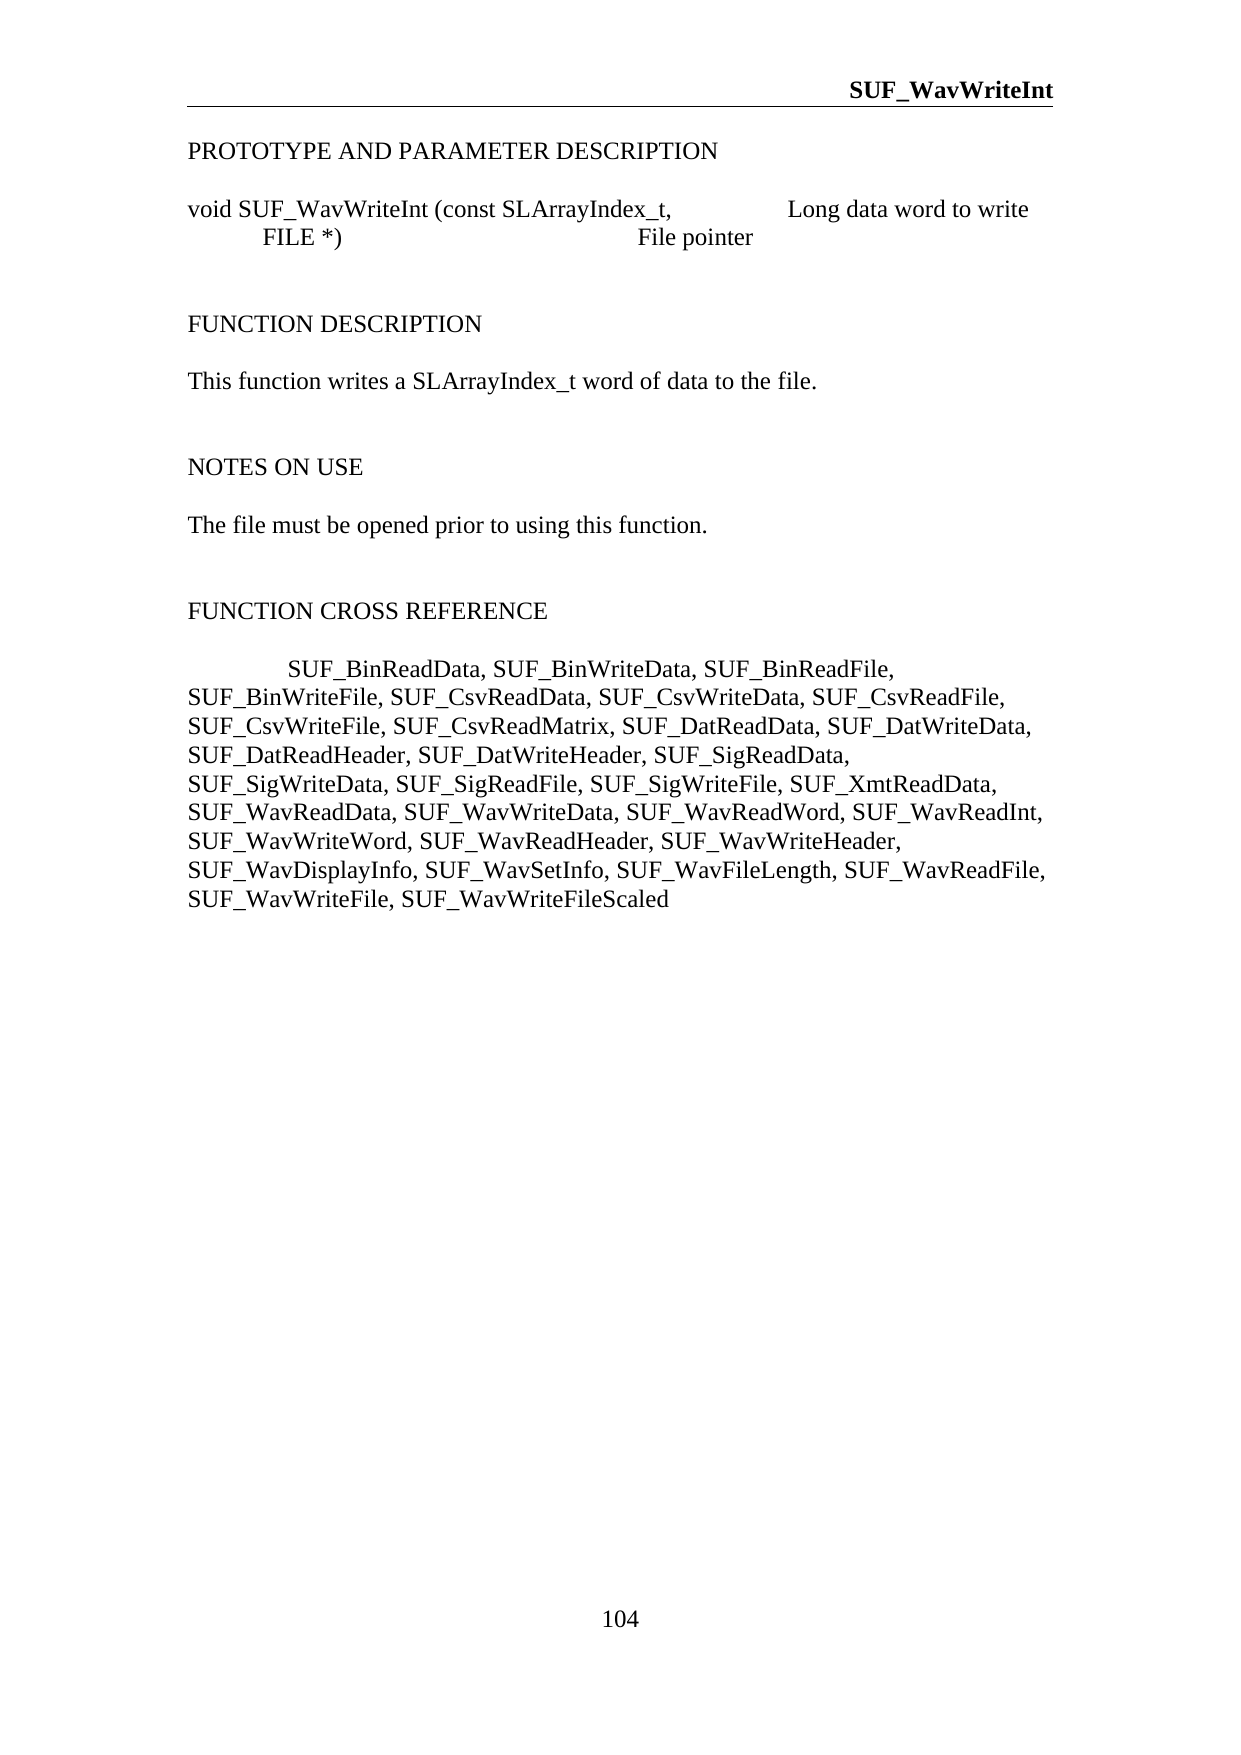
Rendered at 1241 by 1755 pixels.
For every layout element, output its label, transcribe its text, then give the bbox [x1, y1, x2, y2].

text SUF_BinReadData, SUF_BinWriteData, SUF_BinReadFile, SUF_BinWriteFile, SUF_CsvReadData, SUF_CsvWriteData, SUF_CsvReadFile, SUF_CsvWriteFile, SUF_CsvReadMatrix, SUF_DatReadData, SUF_DatWriteData, SUF_DatReadHeader, SUF_DatWriteHeader, SUF_SigReadData, SUF_SigWriteData, SUF_SigReadFile, SUF_SigWriteFile, SUF_XmtReadData, SUF_WavReadData, SUF_WavWriteData, SUF_WavReadWord, SUF_WavReadInt, SUF_WavWriteWord, SUF_WavReadHeader, SUF_WavWriteHeader, SUF_WavDisplayInfo, SUF_WavSetInfo, SUF_WavFileLength, SUF_WavReadFile, SUF_WavWriteFile, SUF_WavWriteFileScaled [187, 654, 1053, 912]
text PROTOTYPE AND PARAMETER DESCRIPTION [187, 136, 1053, 165]
text This function writes a SLArrayIndex_t word of data to the file. [187, 366, 1053, 395]
text void SUF_WavWriteInt (const SLArrayIndex_t, Long data word to write [187, 194, 1053, 222]
text NOTES ON USE [187, 452, 1053, 481]
text FUNCTION DESCRIPTION [187, 309, 1053, 337]
text The file must be opened prior to using this function. [187, 510, 1053, 539]
text FILE *) File pointer [187, 222, 1053, 251]
text FUNCTION CROSS REFERENCE [187, 596, 1053, 625]
subtitle SUF_WavWriteInt [187, 75, 1053, 106]
